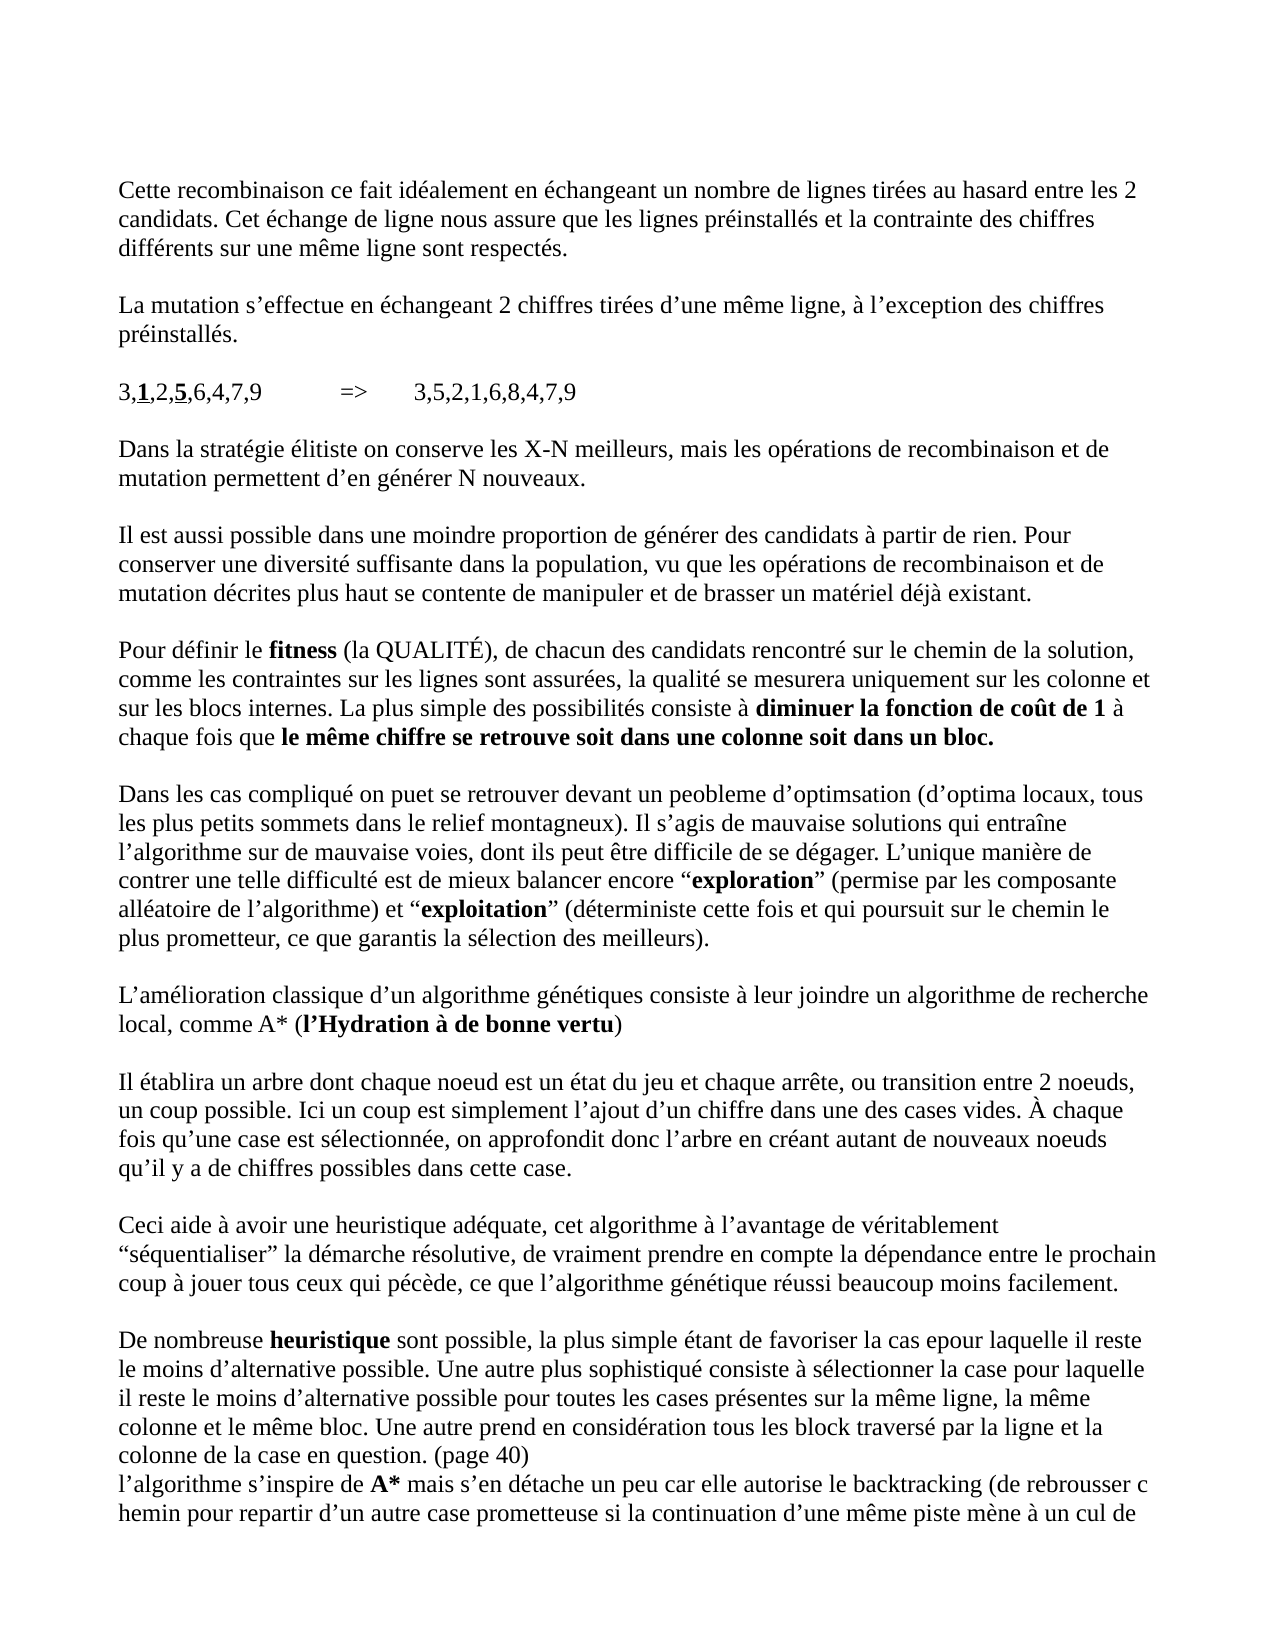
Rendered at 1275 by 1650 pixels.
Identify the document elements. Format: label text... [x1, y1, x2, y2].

text Dans les cas compliqué on puet se retrouver devant un peobleme d’optimsation (d’optima locaux, tous les plus petits sommets dans le relief montagneux). Il s’agis de mauvaise solutions qui entraîne l’algorithme sur de mauvaise voies, dont ils peut être difficile de se dégager. L’unique manière de contrer une telle difficulté est de mieux balancer encore “exploration” (permise par les composante alléatoire de l’algorithme) et “exploitation” (déterministe cette fois et qui poursuit sur le chemin le plus prometteur, ce que garantis la sélection des meilleurs). [118, 779, 1157, 952]
text Cette recombinaison ce fait idéalement en échangeant un nombre de lignes tirées au hasard entre les 2 candidats. Cet échange de ligne nous assure que les lignes préinstallés et la contrainte des chiffres différents sur une même ligne sont respectés. [118, 176, 1157, 262]
text La mutation s’effectue en échangeant 2 chiffres tirées d’une même ligne, à l’exception des chiffres préinstallés. [118, 291, 1157, 348]
text Il établira un arbre dont chaque noeud est un état du jeu et chaque arrête, ou transition entre 2 noeuds, un coup possible. Ici un coup est simplement l’ajout d’un chiffre dans une des cases vides. À chaque fois qu’une case est sélectionnée, on approfondit donc l’arbre en créant autant de nouveaux noeuds qu’il y a de chiffres possibles dans cette case. [118, 1067, 1157, 1182]
text Il est aussi possible dans une moindre proportion de générer des candidats à partir de rien. Pour conserver une diversité suffisante dans la population, vu que les opérations de recombinaison et de mutation décrites plus haut se contente de manipuler et de brasser un matériel déjà existant. [118, 521, 1157, 607]
text De nombreuse heuristique sont possible, la plus simple étant de favoriser la cas epour laquelle il reste le moins d’alternative possible. Une autre plus sophistiqué consiste à sélectionner la case pour laquelle il reste le moins d’alternative possible pour toutes les cases présentes sur la même ligne, la même colonne et le même bloc. Une autre prend en considération tous les block traversé par la ligne et la colonne de la case en question. (page 40) [118, 1326, 1157, 1469]
text l’algorithme s’inspire de A* mais s’en détache un peu car elle autorise le backtracking (de rebrousser c hemin pour repartir d’un autre case prometteuse si la continuation d’une même piste mène à un cul de [118, 1469, 1157, 1527]
text Dans la stratégie élitiste on conserve les X-N meilleurs, mais les opérations de recombinaison et de mutation permettent d’en générer N nouveaux. [118, 434, 1157, 492]
text 3,1,2,5,6,4,7,9 => 3,5,2,1,6,8,4,7,9 [118, 377, 1157, 406]
text Pour définir le fitness (la QUALITÉ), de chacun des candidats rencontré sur le chemin de la solution, comme les contraintes sur les lignes sont assurées, la qualité se mesurera uniquement sur les colonne et sur les blocs internes. La plus simple des possibilités consiste à diminuer la fonction de coût de 1 à chaque fois que le même chiffre se retrouve soit dans une colonne soit dans un bloc. [118, 636, 1157, 751]
text L’amélioration classique d’un algorithme génétiques consiste à leur joindre un algorithme de recherche local, comme A* (l’Hydration à de bonne vertu) [118, 981, 1157, 1038]
text Ceci aide à avoir une heuristique adéquate, cet algorithme à l’avantage de véritablement “séquentialiser” la démarche résolutive, de vraiment prendre en compte la dépendance entre le prochain coup à jouer tous ceux qui pécède, ce que l’algorithme génétique réussi beaucoup moins facilement. [118, 1211, 1157, 1297]
